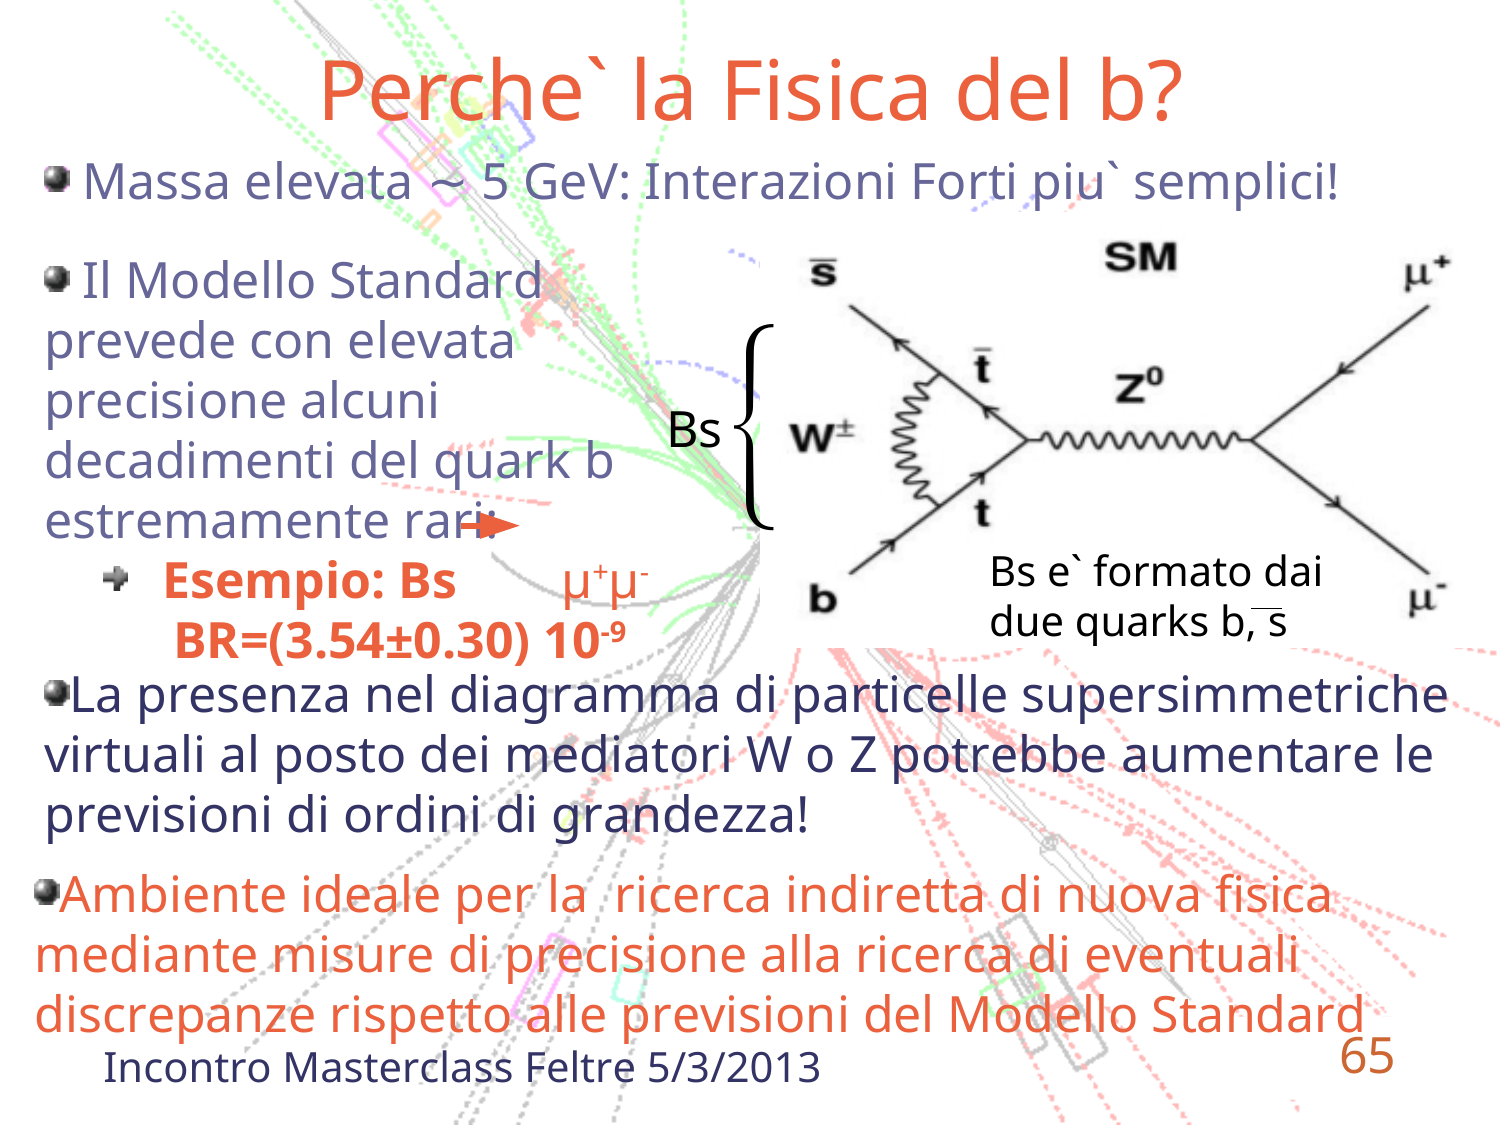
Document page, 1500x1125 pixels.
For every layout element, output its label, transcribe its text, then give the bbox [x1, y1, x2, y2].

text_box Bs [626, 389, 685, 465]
title Perche` la Fisica del b? [8, 1, 1493, 175]
text_box Massa elevata ∼ 5 GeV: Interazioni Forti piu` semplici! [29, 141, 1447, 265]
text_box { [685, 279, 837, 535]
text_box La presenza nel diagramma di particelle supersimmetriche virtuali al posto dei mediatori W o Z potrebbe aumentare le previsioni di ordini di grandezza! [29, 655, 1500, 851]
text_box Bs e` formato dai due quarks b, s [974, 537, 1388, 653]
text_box Ambiente ideale per la ricerca indiretta di nuova fisica mediante misure di precisione alla ricerca di eventuali discrepanze rispetto alle previsioni del Modello Standard [19, 854, 1500, 1095]
text_box Il Modello Standard prevede con elevata precisione alcuni decadimenti del quark b estremamente rari: Esempio: Bs μ+μ- BR=(3.54±0.30) 10-9 [29, 265, 739, 655]
picture [0, 0, 1500, 1125]
